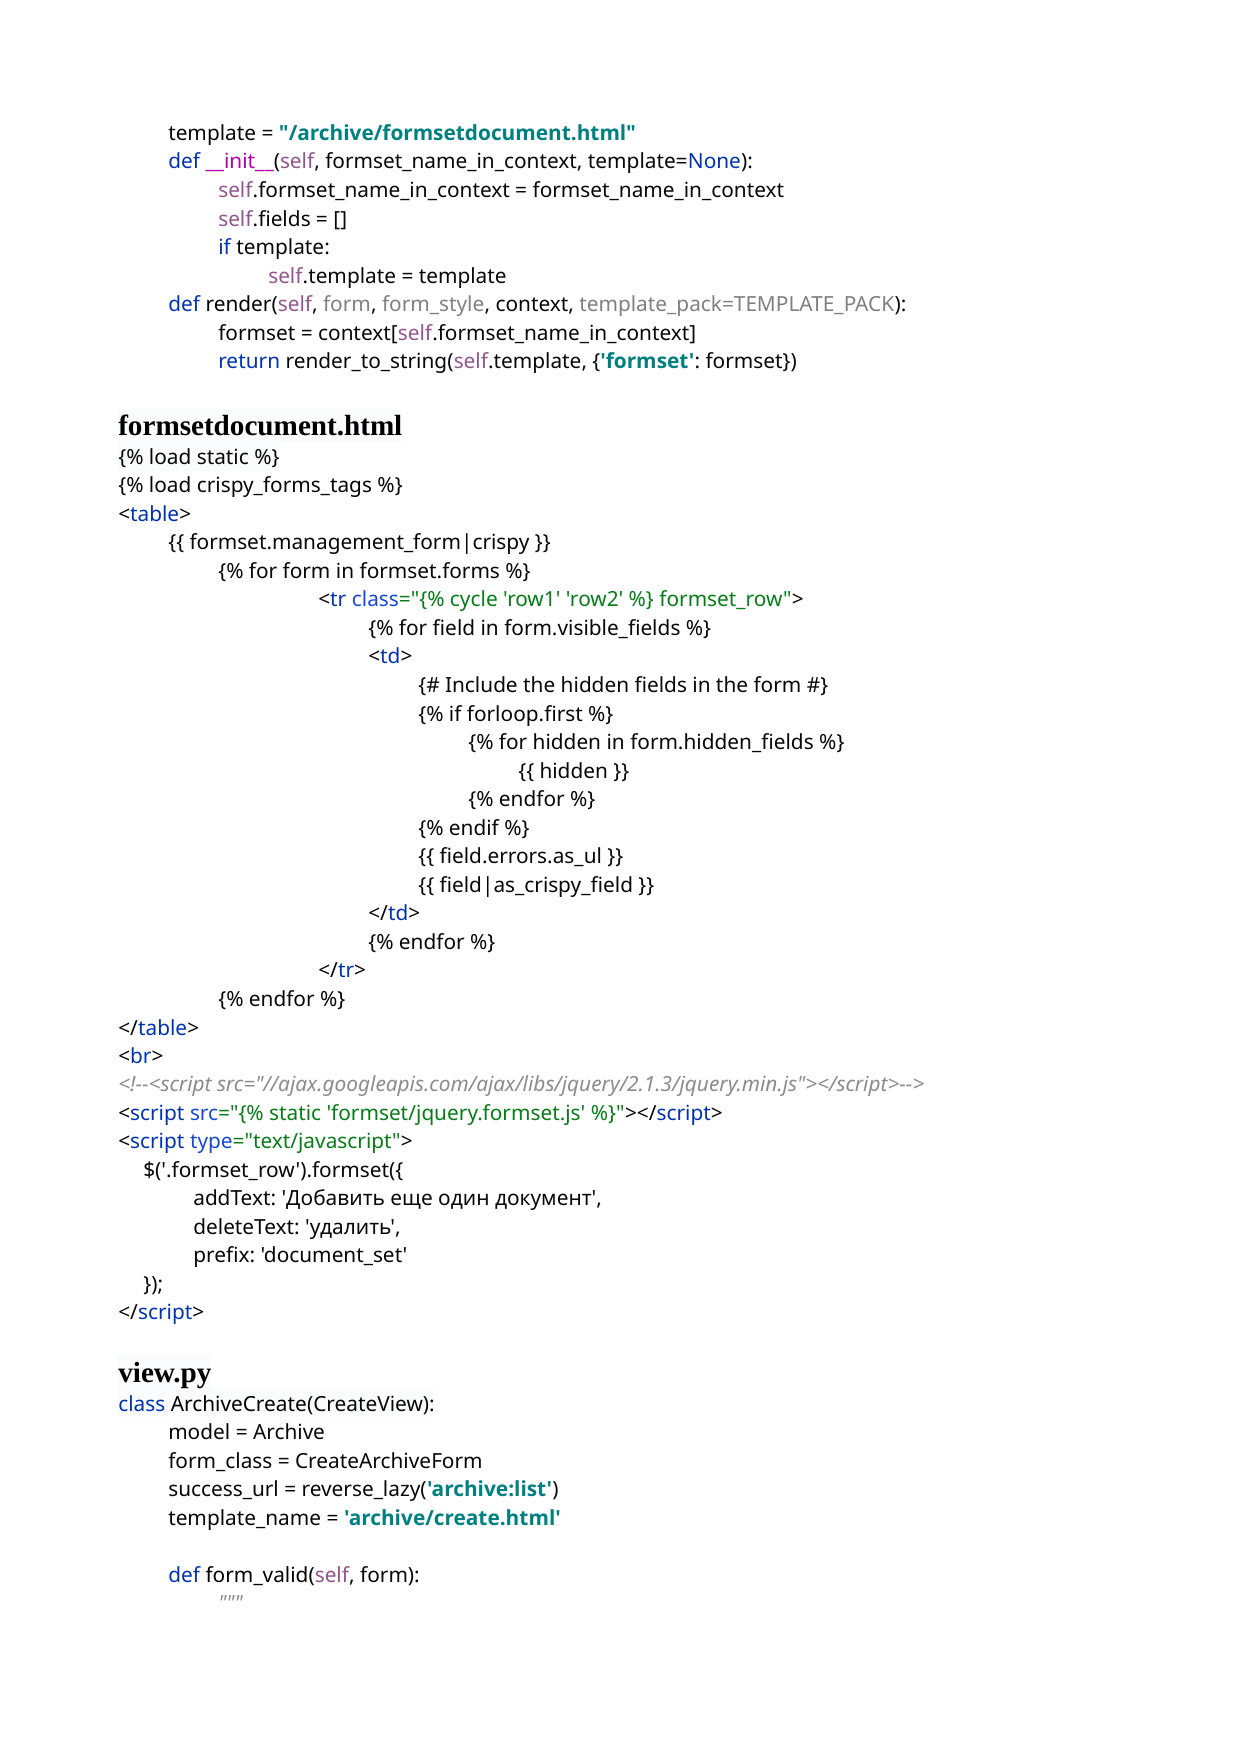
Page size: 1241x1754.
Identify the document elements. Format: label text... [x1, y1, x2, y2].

text formsetdocument.html [118, 408, 1122, 442]
text def form_valid(self, form): [118, 1560, 1122, 1588]
text </td> [118, 898, 1122, 927]
text {{ field.errors.as_ul }} [118, 841, 1122, 870]
text class ArchiveCreate(CreateView): [118, 1389, 1122, 1417]
text {% for hidden in form.hidden_fields %} [118, 727, 1122, 756]
text """ [118, 1588, 1122, 1617]
text <script type="text/javascript"> [118, 1126, 1122, 1155]
text {# Include the hidden fields in the form #} [118, 670, 1122, 699]
text self.formset_name_in_context = formset_name_in_context [118, 175, 1122, 204]
text </table> [118, 1013, 1122, 1041]
text self.fields = [] [118, 204, 1122, 232]
text deleteText: 'удалить', [118, 1212, 1122, 1240]
text {% if forloop.first %} [118, 699, 1122, 727]
text <table> [118, 499, 1122, 527]
text view.py [118, 1355, 1122, 1389]
text }); [118, 1269, 1122, 1297]
text model = Archive [118, 1417, 1122, 1446]
text addText: 'Добавить еще один документ', [118, 1183, 1122, 1212]
text prefix: 'document_set' [118, 1240, 1122, 1269]
text {{ field|as_crispy_field }} [118, 870, 1122, 898]
text <tr class="{% cycle 'row1' 'row2' %} formset_row"> [118, 584, 1122, 613]
text {% load static %} [118, 442, 1122, 471]
text template_name = 'archive/create.html' [118, 1503, 1122, 1532]
text <td> [118, 642, 1122, 670]
text {% for form in formset.forms %} [118, 556, 1122, 584]
text return render_to_string(self.template, {'formset': formset}) [118, 346, 1122, 375]
text {{ hidden }} [118, 756, 1122, 784]
text </script> [118, 1297, 1122, 1326]
text def render(self, form, form_style, context, template_pack=TEMPLATE_PACK): [118, 289, 1122, 318]
text def __init__(self, formset_name_in_context, template=None): [118, 147, 1122, 175]
text template = "/archive/formsetdocument.html" [118, 118, 1122, 147]
text $('.formset_row').formset({ [118, 1155, 1122, 1183]
text {% endfor %} [118, 784, 1122, 813]
text <br> [118, 1041, 1122, 1069]
text {% for field in form.visible_fields %} [118, 613, 1122, 642]
text {% load crispy_forms_tags %} [118, 471, 1122, 499]
text <script src="{% static 'formset/jquery.formset.js' %}"></script> [118, 1098, 1122, 1126]
text {{ formset.management_form|crispy }} [118, 527, 1122, 556]
text {% endif %} [118, 813, 1122, 841]
text success_url = reverse_lazy('archive:list') [118, 1474, 1122, 1503]
text <!--<script src="//ajax.googleapis.com/ajax/libs/jquery/2.1.3/jquery.min.js"></script>--> [118, 1069, 1122, 1098]
text {% endfor %} [118, 984, 1122, 1013]
text form_class = CreateArchiveForm [118, 1446, 1122, 1474]
text </tr> [118, 956, 1122, 984]
text self.template = template [118, 261, 1122, 289]
text if template: [118, 232, 1122, 261]
text {% endfor %} [118, 927, 1122, 956]
text formset = context[self.formset_name_in_context] [118, 318, 1122, 346]
